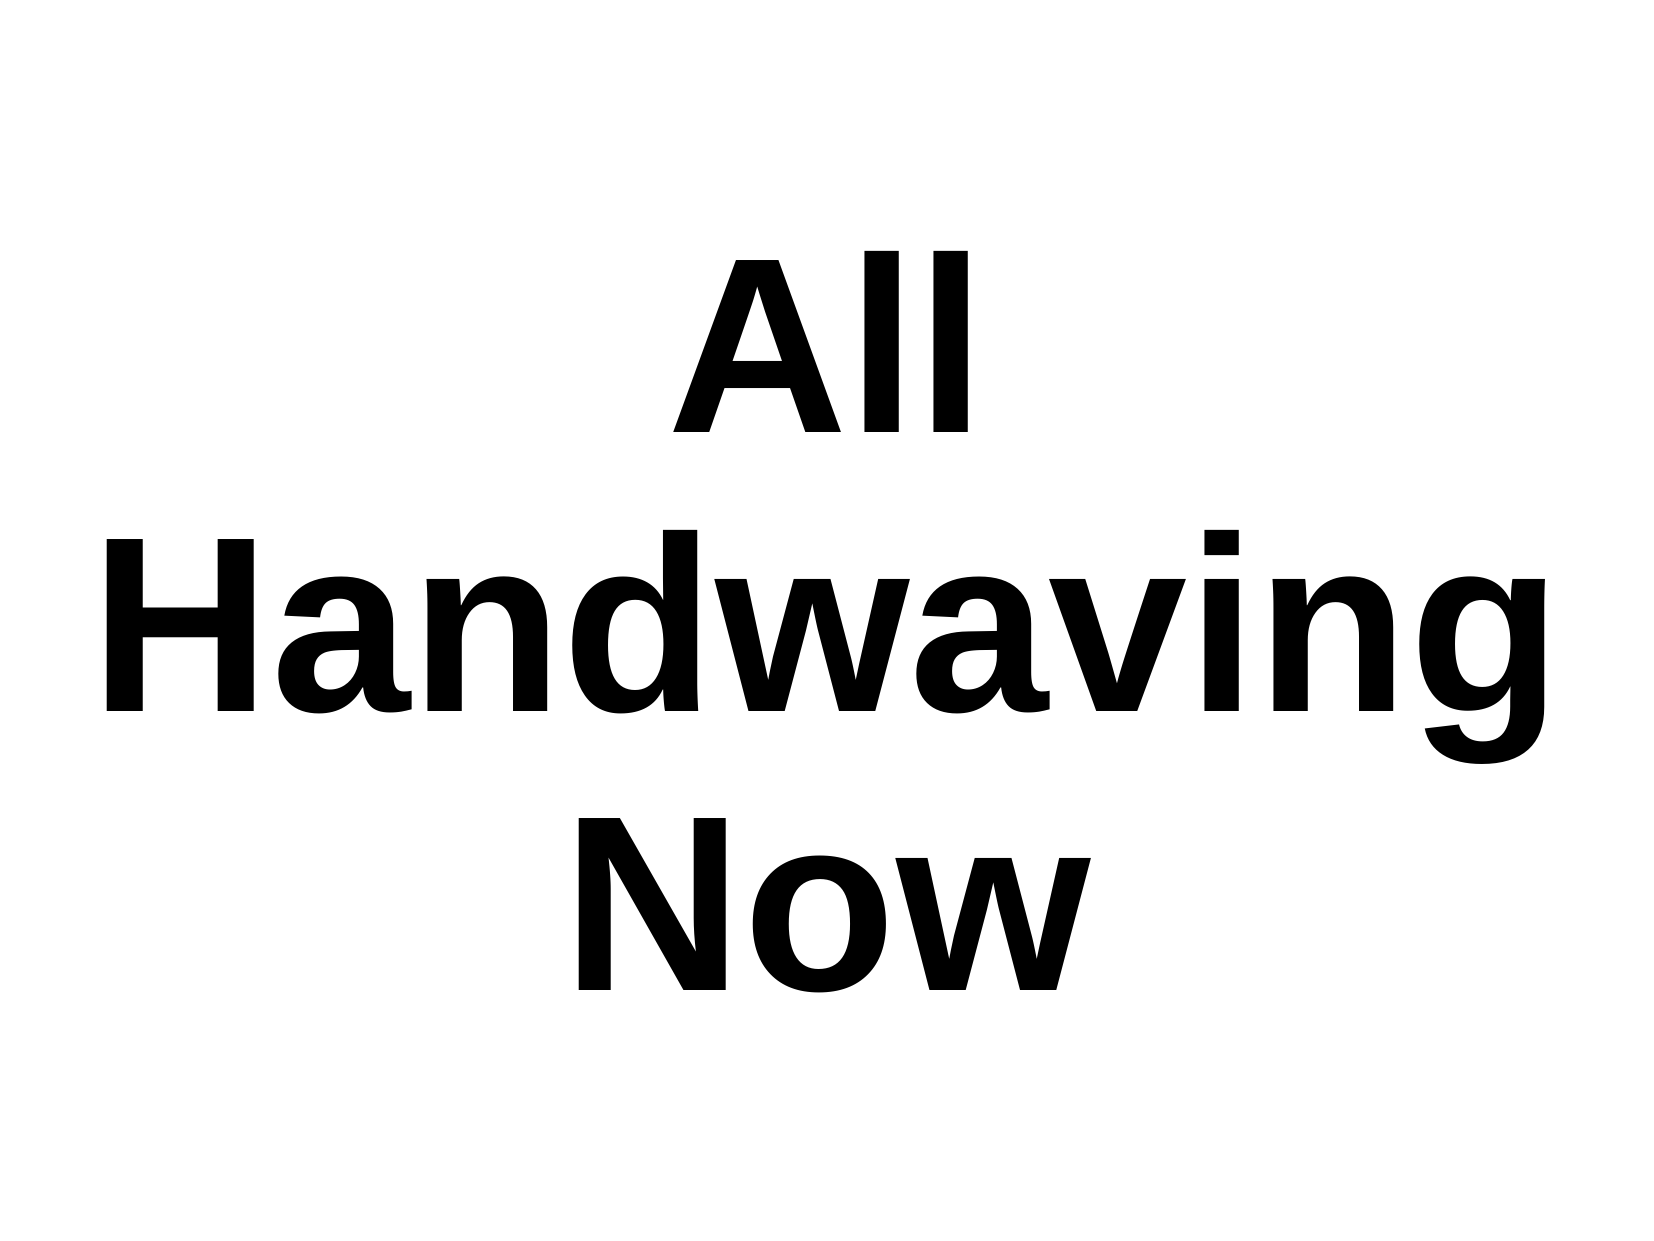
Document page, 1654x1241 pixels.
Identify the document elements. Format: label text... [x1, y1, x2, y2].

title All Handwaving Now [82, 49, 1571, 1201]
